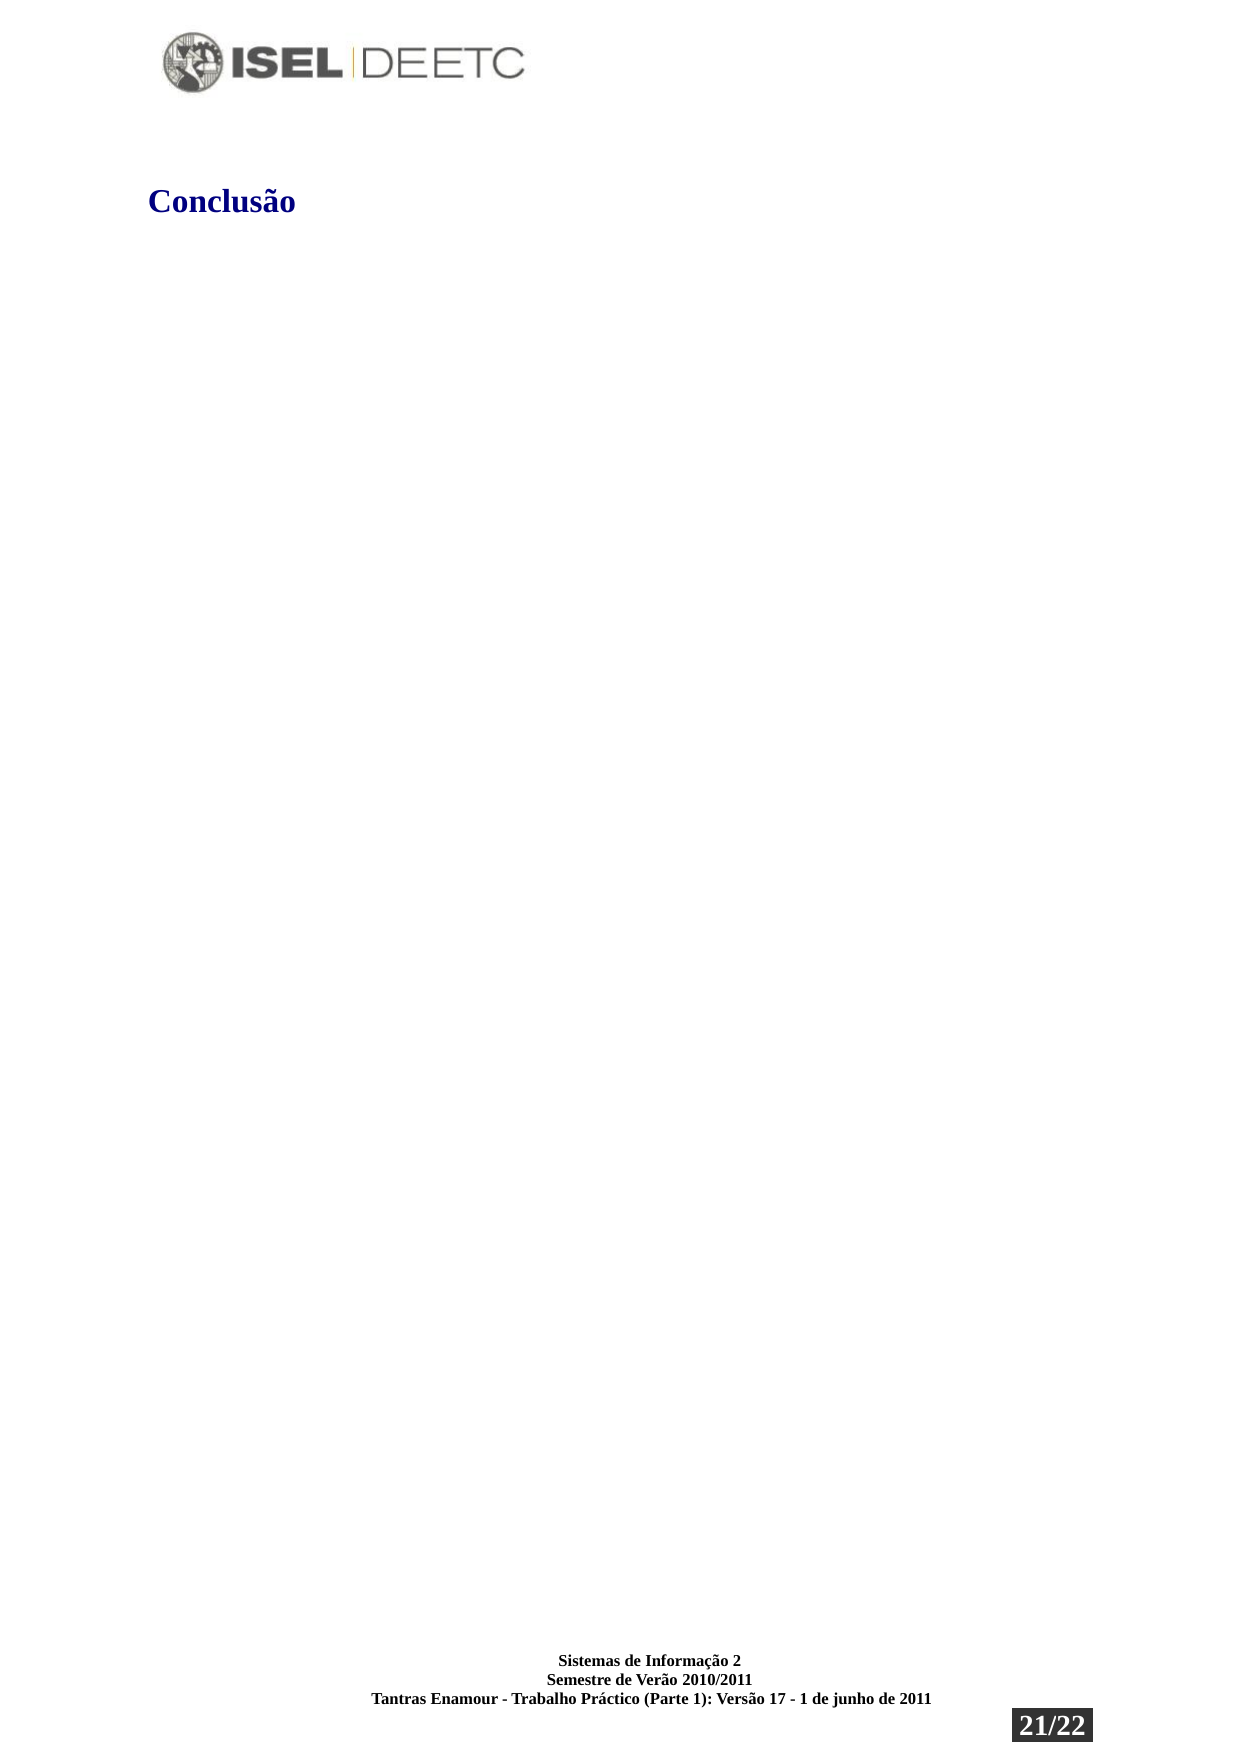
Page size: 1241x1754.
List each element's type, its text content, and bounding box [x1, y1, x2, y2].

picture [153, 17, 555, 118]
subtitle Conclusão [148, 181, 1093, 219]
